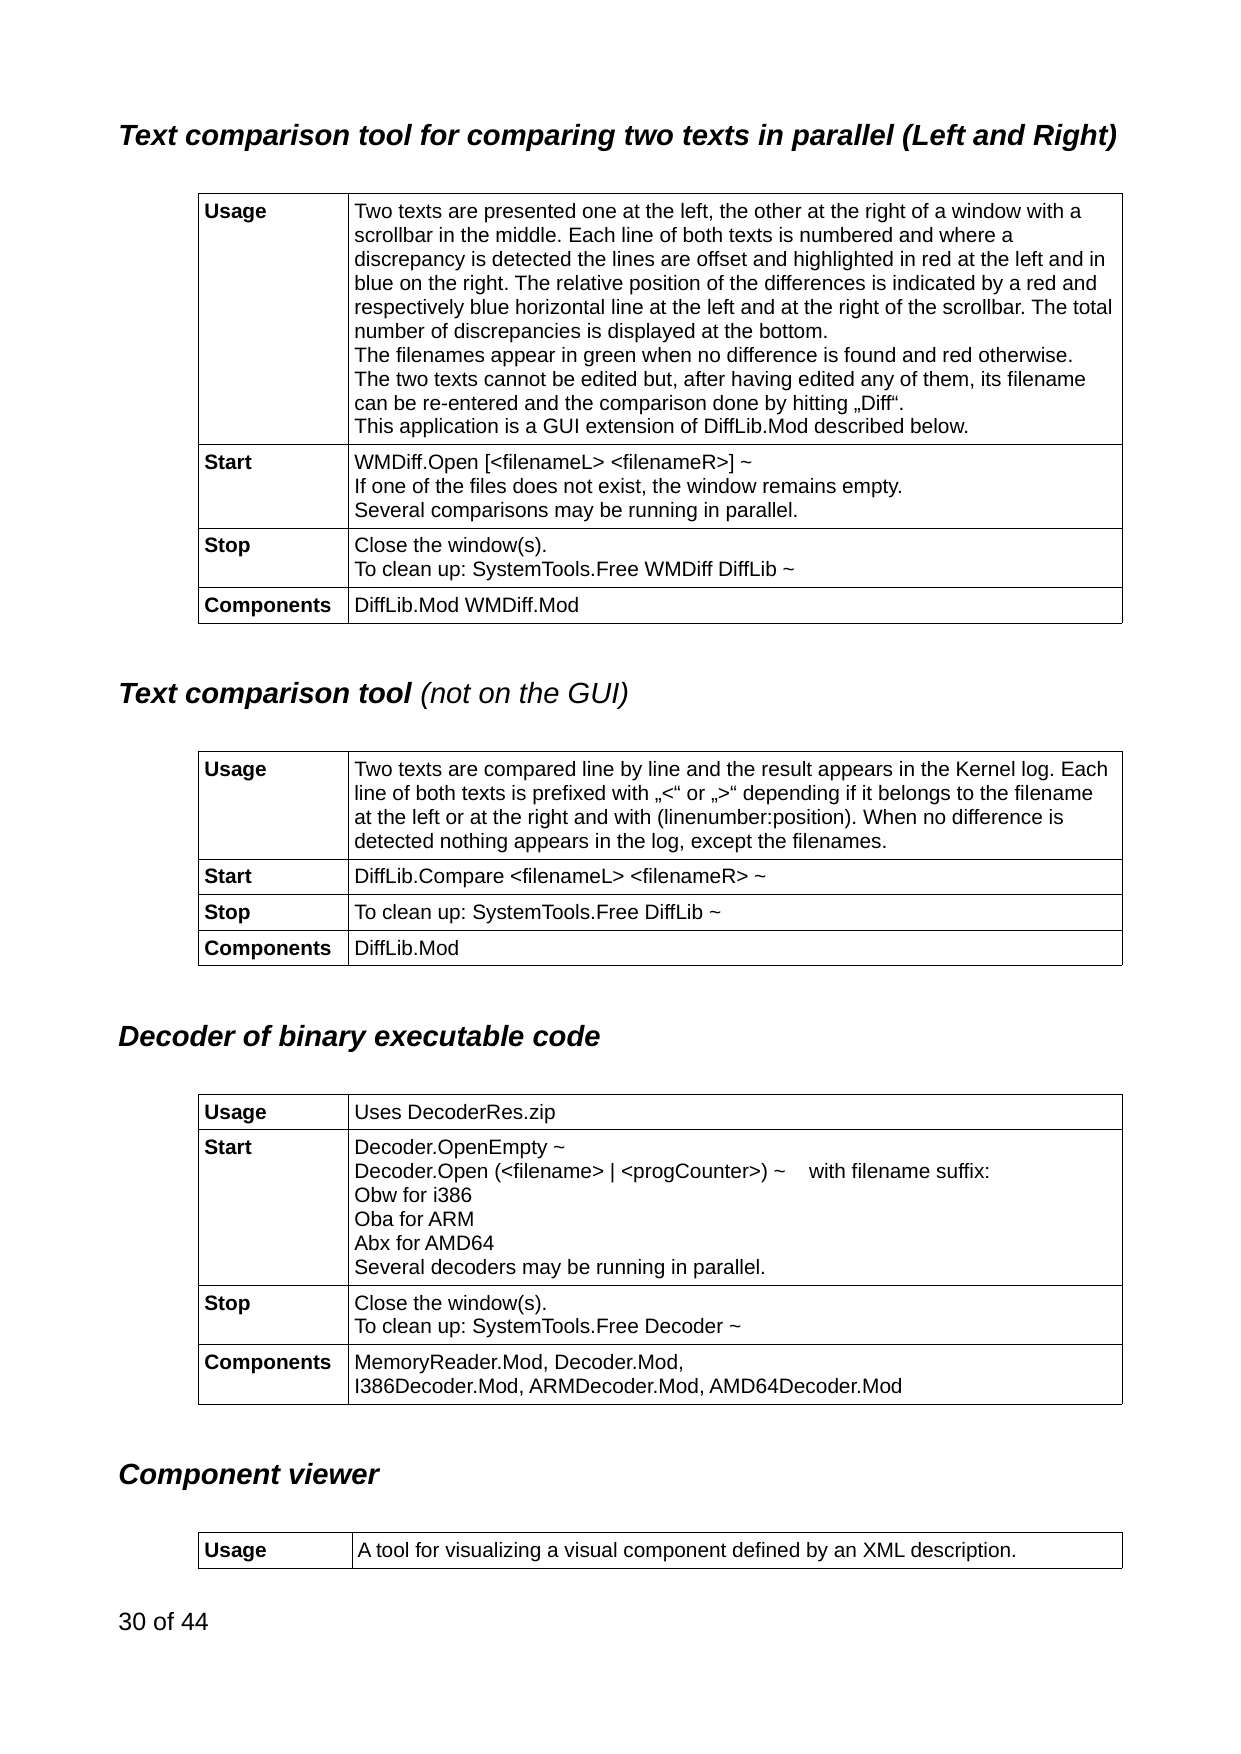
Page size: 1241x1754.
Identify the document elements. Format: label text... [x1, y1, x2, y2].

table_header Usage [199, 752, 348, 858]
table_cell MemoryReader.Mod, Decoder.Mod, I386Decoder.Mod, ARMDecoder.Mod, AMD64Decoder.Mod [349, 1345, 1122, 1403]
table_cell To clean up: SystemTools.Free DiffLib ~ [349, 895, 1122, 929]
table_cell Stop [199, 1286, 348, 1344]
table_cell Components [199, 1345, 348, 1403]
table_cell Start [199, 860, 348, 894]
table_cell DiffLib.Compare <filenameL> <filenameR> ~ [349, 860, 1122, 894]
subtitle Text comparison tool for comparing two texts in parallel (Left and Right) [118, 118, 1122, 152]
table_header Uses DecoderRes.zip [349, 1095, 1122, 1129]
table_cell Decoder.OpenEmpty ~ Decoder.Open (<filename> | <progCounter>) ~ with filename suffix: Obw for i386 Oba for ARM Abx for AMD64 Several decoders may be running in parallel. [349, 1130, 1122, 1284]
table_cell Close the window(s). To clean up: SystemTools.Free WMDiff DiffLib ~ [349, 529, 1122, 587]
table_cell Components [199, 588, 348, 622]
table_header Usage [199, 194, 348, 444]
table_cell Start [199, 445, 348, 527]
subtitle Component viewer [118, 1457, 1122, 1491]
table_header Usage [199, 1533, 352, 1568]
table_cell Close the window(s). To clean up: SystemTools.Free Decoder ~ [349, 1286, 1122, 1344]
subtitle Text comparison tool (not on the GUI) [118, 676, 1122, 710]
table_cell Stop [199, 895, 348, 929]
table_header Usage [199, 1095, 348, 1129]
table_cell Start [199, 1130, 348, 1284]
table_cell DiffLib.Mod WMDiff.Mod [349, 588, 1122, 622]
table_cell Components [199, 931, 348, 965]
table_header A tool for visualizing a visual component defined by an XML description. [353, 1533, 1122, 1568]
table_cell DiffLib.Mod [349, 931, 1122, 965]
subtitle Decoder of binary executable code [118, 1019, 1122, 1052]
table_header Two texts are compared line by line and the result appears in the Kernel log. Each line of both texts is prefixed with „<“ or „>“ depending if it belongs to the filename at the left or at the right and with (linenumber:position). When no difference is detected nothing appears in the log, except the filenames. [349, 752, 1122, 858]
table_cell WMDiff.Open [<filenameL> <filenameR>] ~ If one of the files does not exist, the window remains empty. Several comparisons may be running in parallel. [349, 445, 1122, 527]
table_header Two texts are presented one at the left, the other at the right of a window with a scrollbar in the middle. Each line of both texts is numbered and where a discrepancy is detected the lines are offset and highlighted in red at the left and in blue on the right. The relative position of the differences is indicated by a red and respectively blue horizontal line at the left and at the right of the scrollbar. The total number of discrepancies is displayed at the bottom. The filenames appear in green when no difference is found and red otherwise. The two texts cannot be edited but, after having edited any of them, its filename can be re-entered and the comparison done by hitting „Diff“. This application is a GUI extension of DiffLib.Mod described below. [349, 194, 1122, 444]
table_cell Stop [199, 529, 348, 587]
